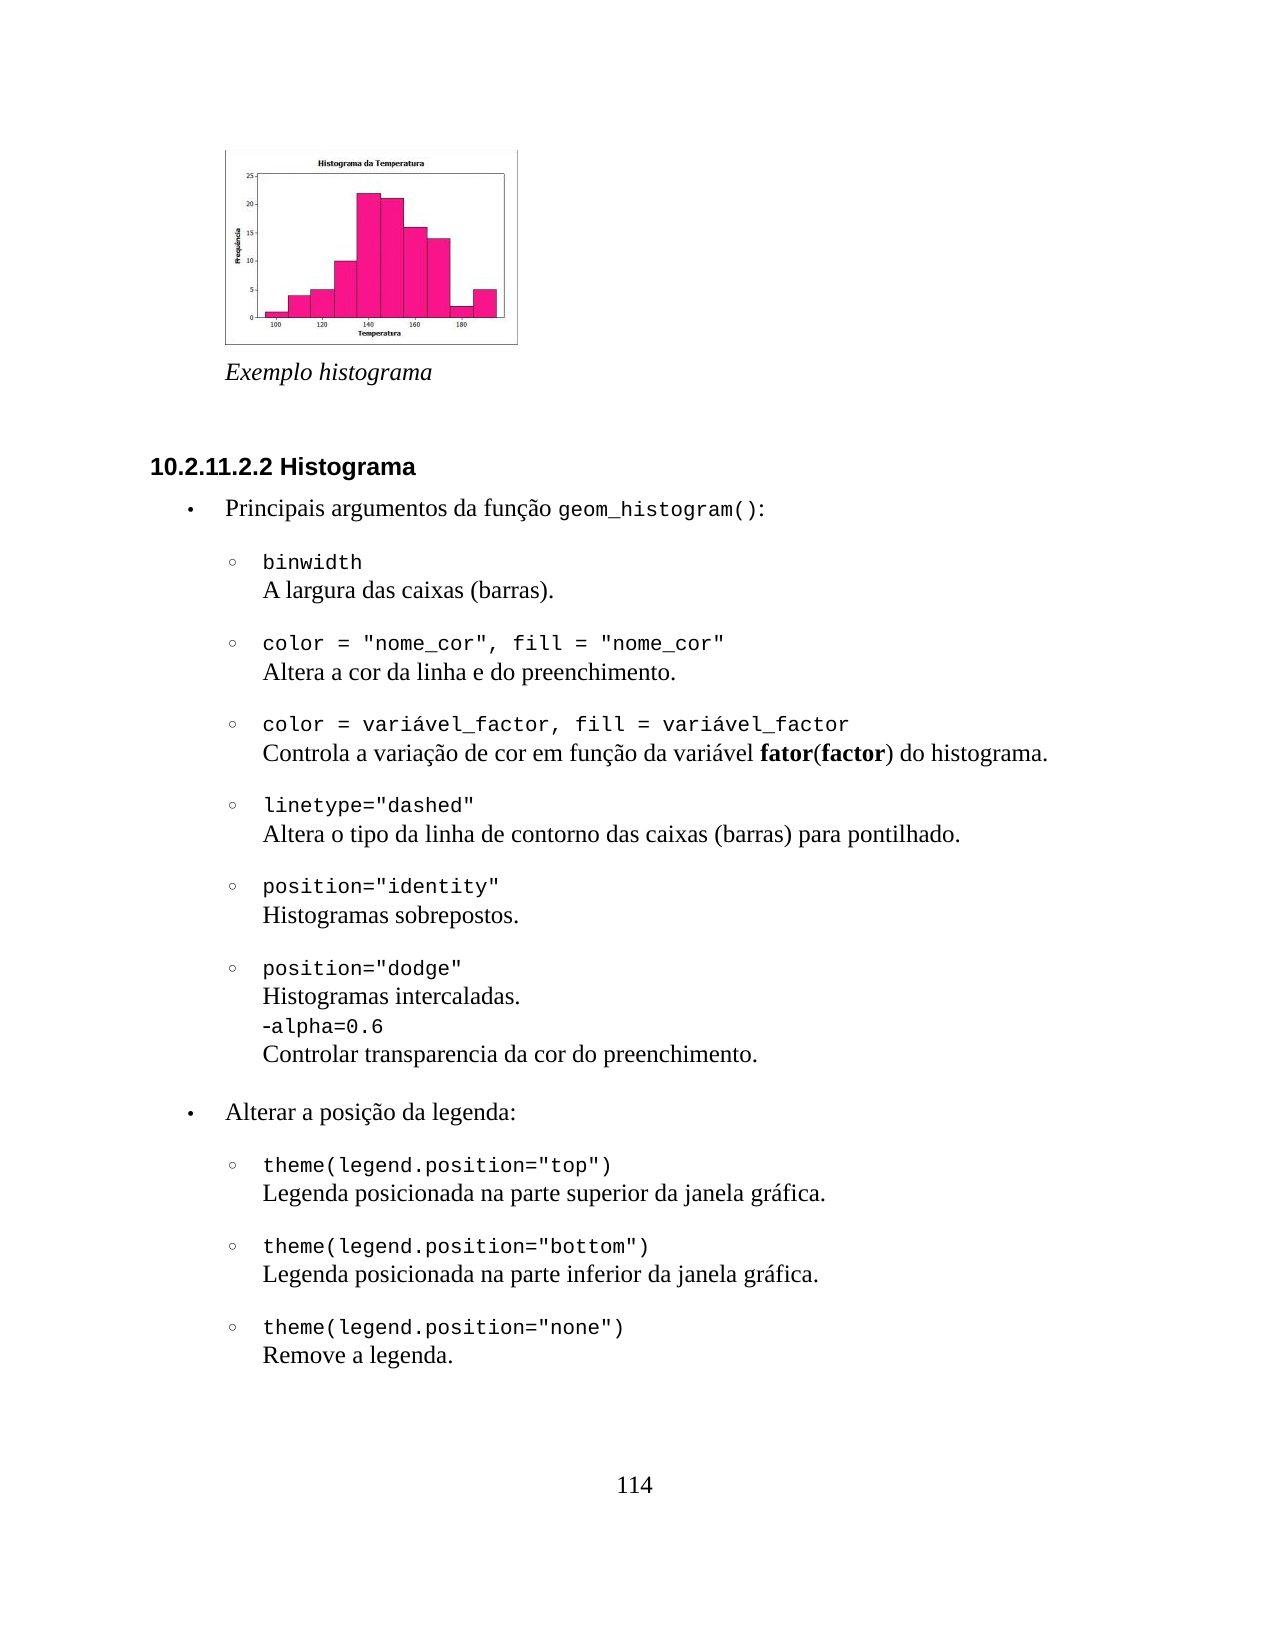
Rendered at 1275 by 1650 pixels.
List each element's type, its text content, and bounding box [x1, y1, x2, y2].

list position="identity" Histogramas sobrepostos. [225, 876, 1125, 958]
list theme(legend.position="bottom") Legenda posicionada na parte inferior da janela gráfica. [225, 1236, 1125, 1317]
subtitle 10.2.11.2.2 Histograma [150, 452, 1125, 481]
list theme(legend.position="top") Legenda posicionada na parte superior da janela gráfica. [225, 1154, 1125, 1236]
list position="dodge" Histogramas intercaladas. -alpha=0.6 Controlar transparencia da cor do preenchimento. [225, 958, 1125, 1097]
list Exemplo histograma [187, 357, 1125, 386]
list linetype="dashed" Altera o tipo da linha de contorno das caixas (barras) para pontilhado. [225, 795, 1125, 876]
picture [225, 150, 518, 345]
list theme(legend.position="none") Remove a legenda. [225, 1317, 1125, 1398]
list color = "nome_cor", fill = "nome_cor" Altera a cor da linha e do preenchimento. [225, 633, 1125, 714]
list binwidth A largura das caixas (barras). [225, 552, 1125, 633]
list Alterar a posição da legenda: [187, 1097, 1125, 1154]
list color = variável_factor, fill = variável_factor Controla a variação de cor em função da variável fator(factor) do histograma. [225, 714, 1125, 795]
list Principais argumentos da função geom_histogram(): [187, 493, 1125, 552]
